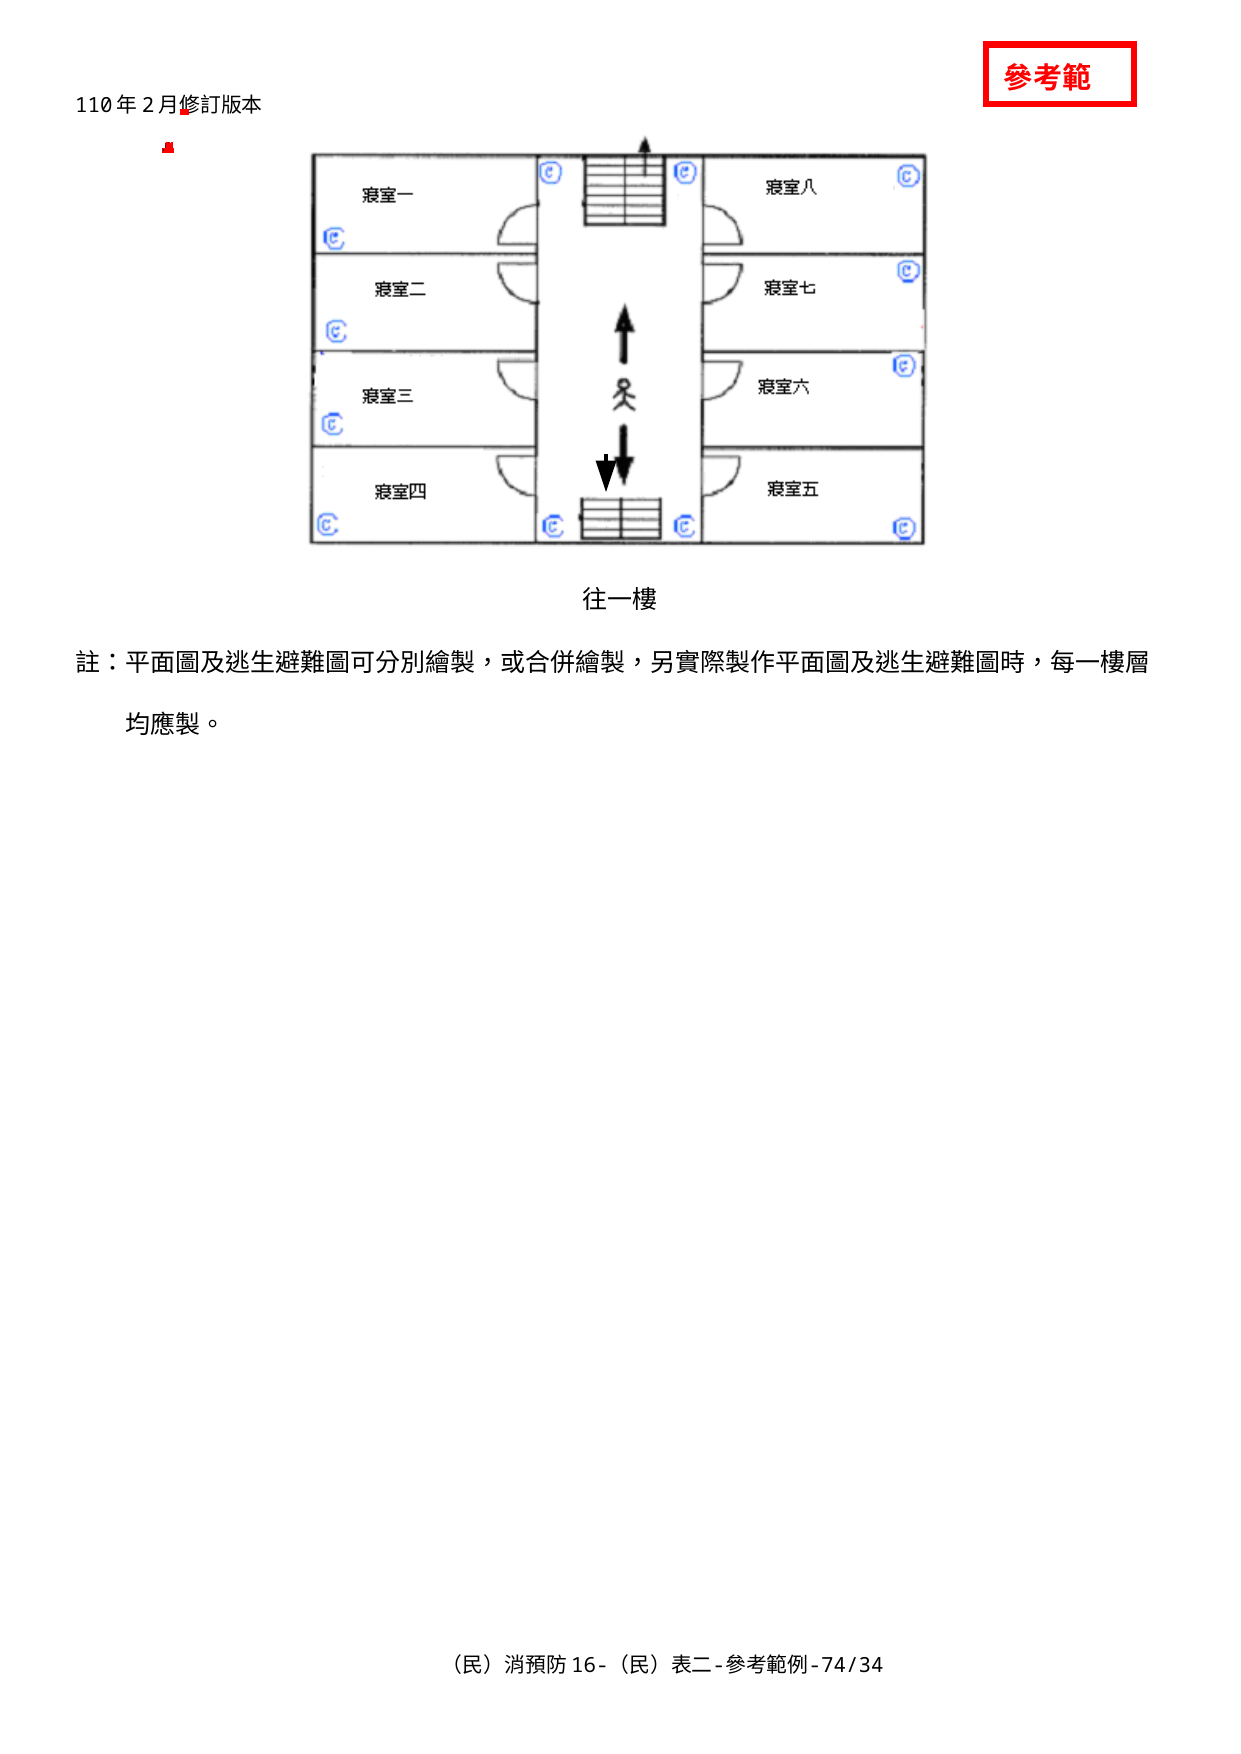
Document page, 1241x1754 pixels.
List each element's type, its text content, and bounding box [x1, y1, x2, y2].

text 註：平面圖及逃生避難圖可分別繪製，或合併繪製，另實際製作平面圖及逃生避難圖時，每一樓層均應製。 [75, 619, 1165, 744]
table_header 往一樓 [145, 119, 1095, 619]
